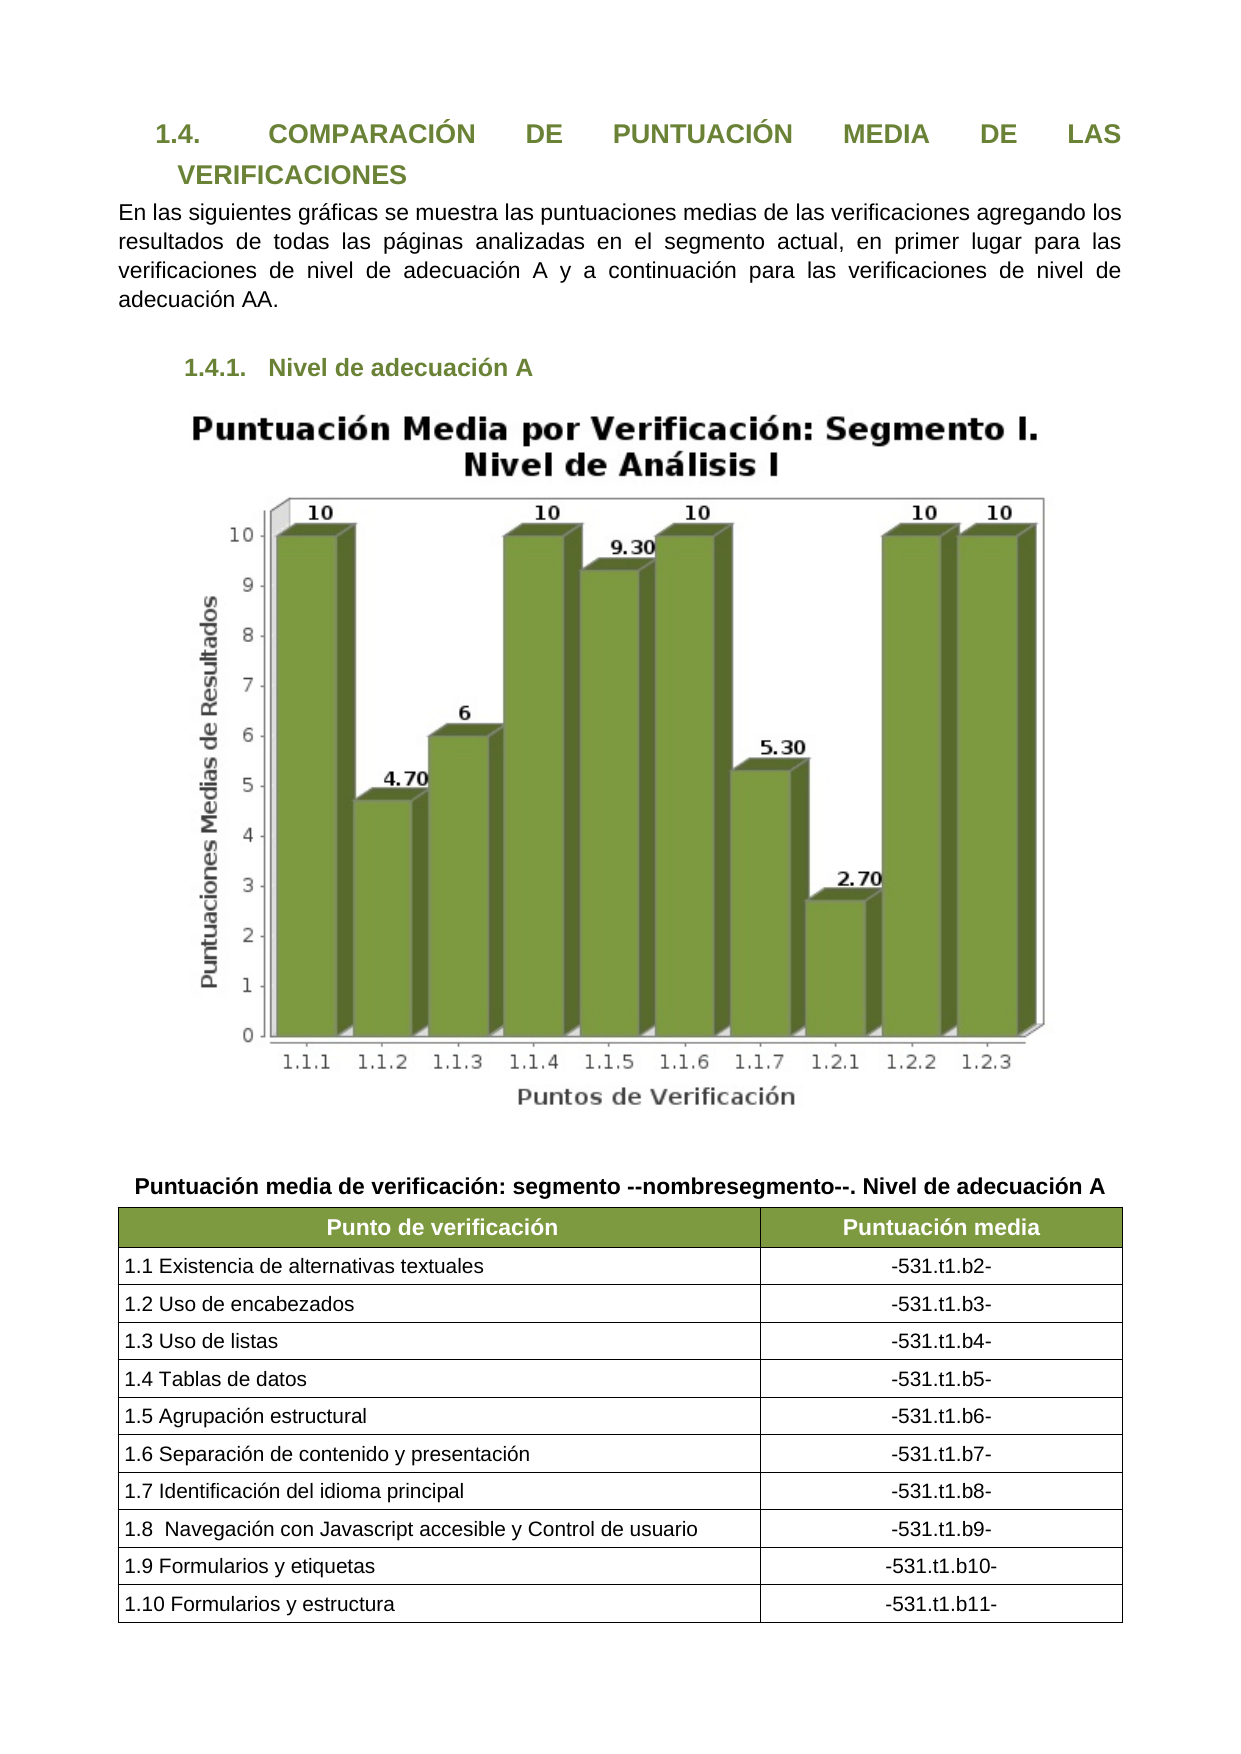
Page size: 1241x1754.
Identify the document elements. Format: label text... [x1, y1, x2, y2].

table_cell 1.10 Formularios y estructura [119, 1585, 760, 1622]
text En las siguientes gráficas se muestra las puntuaciones medias de las verificaciones agregando los resultados de todas las páginas analizadas en el segmento actual, en primer lugar para las verificaciones de nivel de adecuación A y a continuación para las verificaciones de nivel de adecuación AA. [118, 199, 1122, 313]
table_cell 1.4 Tablas de datos [119, 1360, 760, 1397]
table_cell -531.t1.b4- [761, 1323, 1122, 1359]
table_cell -531.t1.b2- [761, 1248, 1122, 1284]
table_cell -531.t1.b9- [761, 1510, 1122, 1547]
table_cell -531.t1.b8- [761, 1473, 1122, 1509]
text Puntuación media de verificación: segmento --nombresegmento--. Nivel de adecuación A [118, 1173, 1122, 1199]
table_header Puntuación media [761, 1208, 1122, 1247]
table_cell -531.t1.b6- [761, 1398, 1122, 1434]
picture [178, 409, 1062, 1119]
table_cell 1.7 Identificación del idioma principal [119, 1473, 760, 1509]
table_cell 1.6 Separación de contenido y presentación [119, 1435, 760, 1472]
subtitle Nivel de adecuación A [177, 353, 1122, 381]
table_cell -531.t1.b11- [761, 1585, 1122, 1622]
table_cell 1.5 Agrupación estructural [119, 1398, 760, 1434]
table_header Punto de verificación [119, 1208, 760, 1247]
table_cell -531.t1.b3- [761, 1285, 1122, 1322]
table_cell 1.8 Navegación con Javascript accesible y Control de usuario [119, 1510, 760, 1547]
table_cell 1.2 Uso de encabezados [119, 1285, 760, 1322]
subtitle Comparación de Puntuación media de las verificaciones [148, 118, 1122, 190]
table_cell -531.t1.b10- [761, 1548, 1122, 1584]
table_cell 1.1 Existencia de alternativas textuales [119, 1248, 760, 1284]
table_cell 1.9 Formularios y etiquetas [119, 1548, 760, 1584]
table_cell -531.t1.b5- [761, 1360, 1122, 1397]
table_cell -531.t1.b7- [761, 1435, 1122, 1472]
table_cell 1.3 Uso de listas [119, 1323, 760, 1359]
